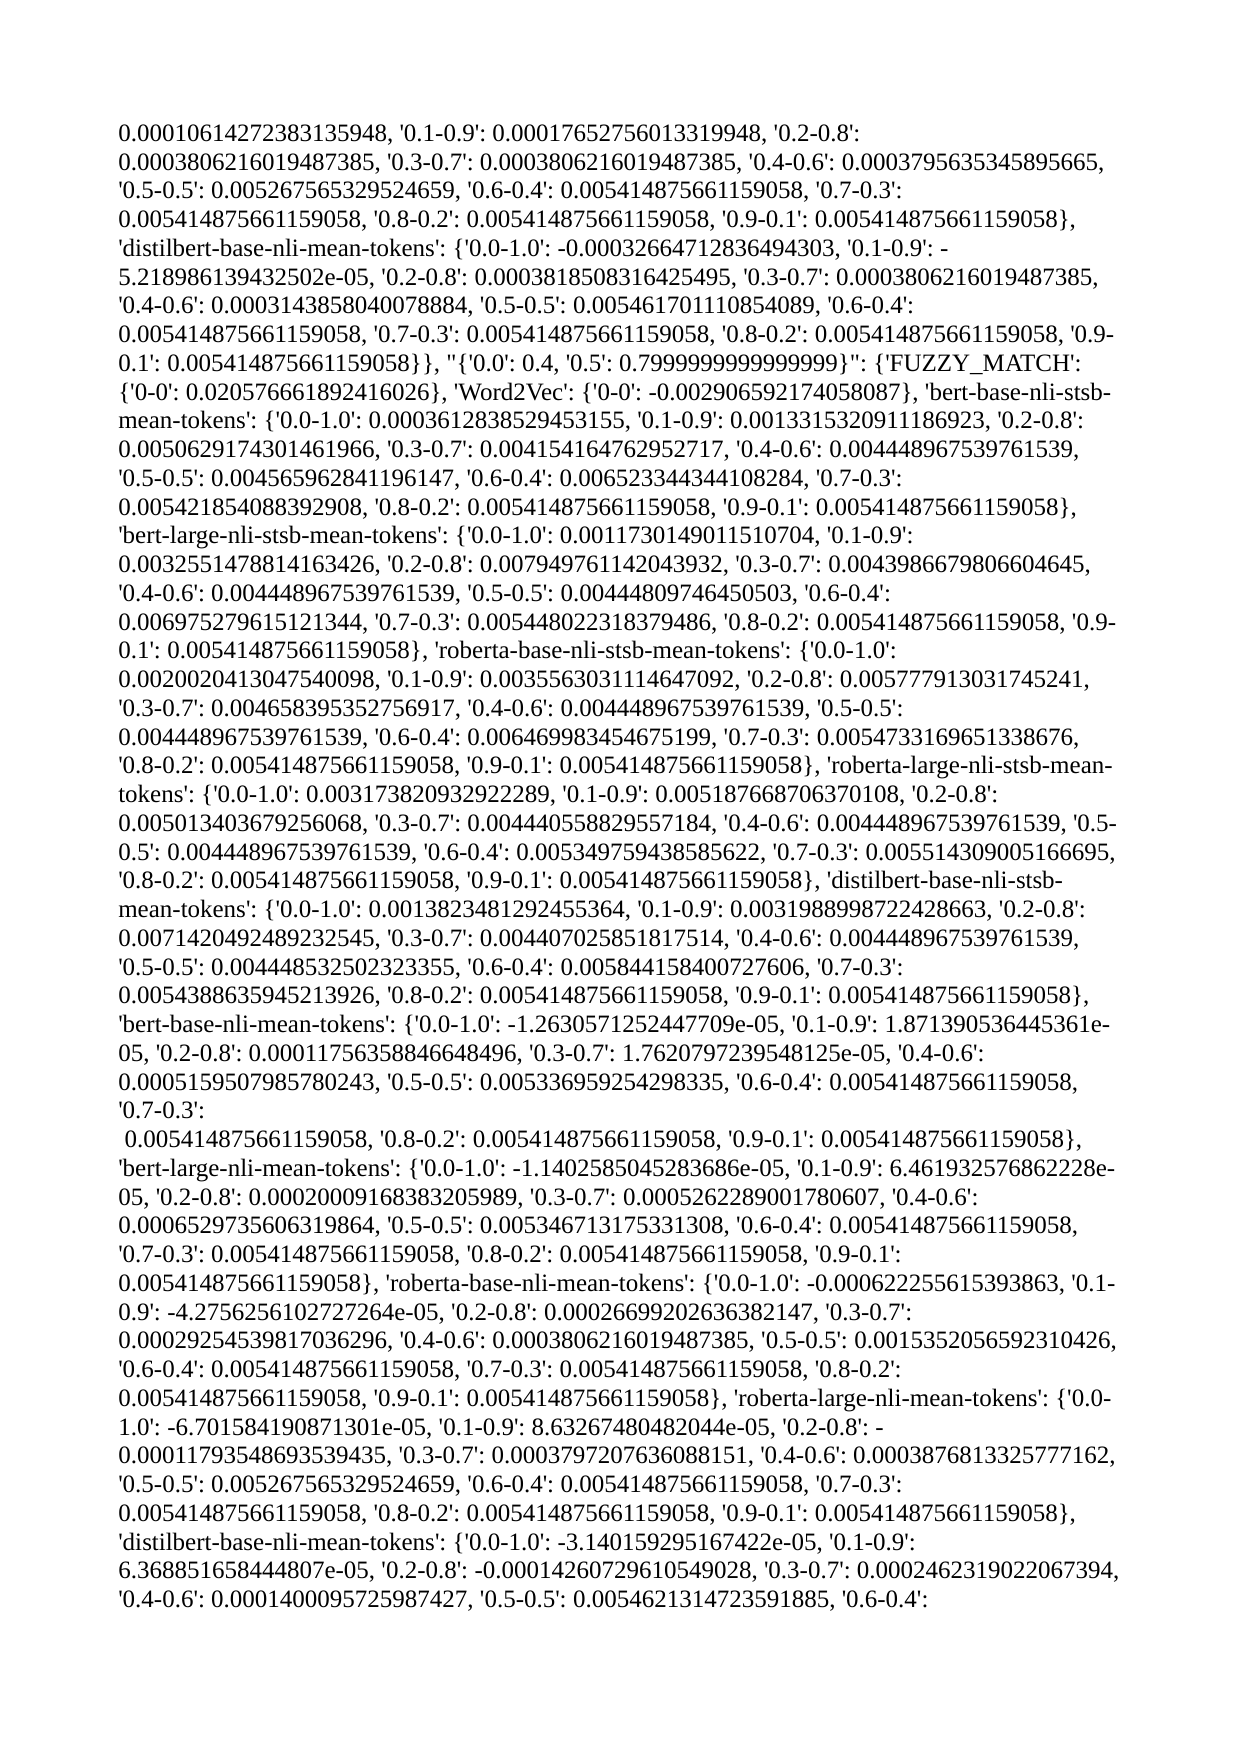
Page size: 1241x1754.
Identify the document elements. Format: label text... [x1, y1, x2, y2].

text 0.005414875661159058, '0.8-0.2': 0.005414875661159058, '0.9-0.1': 0.005414875661159058}, 'bert-large-nli-mean-tokens': {'0.0-1.0': -1.1402585045283686e-05, '0.1-0.9': 6.461932576862228e-05, '0.2-0.8': 0.00020009168383205989, '0.3-0.7': 0.0005262289001780607, '0.4-0.6': 0.0006529735606319864, '0.5-0.5': 0.005346713175331308, '0.6-0.4': 0.005414875661159058, '0.7-0.3': 0.005414875661159058, '0.8-0.2': 0.005414875661159058, '0.9-0.1': 0.005414875661159058}, 'roberta-base-nli-mean-tokens': {'0.0-1.0': -0.000622255615393863, '0.1-0.9': -4.2756256102727264e-05, '0.2-0.8': 0.00026699202636382147, '0.3-0.7': 0.00029254539817036296, '0.4-0.6': 0.0003806216019487385, '0.5-0.5': 0.0015352056592310426, '0.6-0.4': 0.005414875661159058, '0.7-0.3': 0.005414875661159058, '0.8-0.2': 0.005414875661159058, '0.9-0.1': 0.005414875661159058}, 'roberta-large-nli-mean-tokens': {'0.0-1.0': -6.701584190871301e-05, '0.1-0.9': 8.63267480482044e-05, '0.2-0.8': -0.00011793548693539435, '0.3-0.7': 0.0003797207636088151, '0.4-0.6': 0.0003876813325777162, '0.5-0.5': 0.005267565329524659, '0.6-0.4': 0.005414875661159058, '0.7-0.3': 0.005414875661159058, '0.8-0.2': 0.005414875661159058, '0.9-0.1': 0.005414875661159058}, 'distilbert-base-nli-mean-tokens': {'0.0-1.0': -3.140159295167422e-05, '0.1-0.9': 6.368851658444807e-05, '0.2-0.8': -0.00014260729610549028, '0.3-0.7': 0.0002462319022067394, '0.4-0.6': 0.0001400095725987427, '0.5-0.5': 0.0054621314723591885, '0.6-0.4': [118, 1124, 1122, 1613]
text -0.00010614272383135948, '0.1-0.9': 0.00017652756013319948, '0.2-0.8': 0.0003806216019487385, '0.3-0.7': 0.0003806216019487385, '0.4-0.6': 0.0003795635345895665, '0.5-0.5': 0.005267565329524659, '0.6-0.4': 0.005414875661159058, '0.7-0.3': 0.005414875661159058, '0.8-0.2': 0.005414875661159058, '0.9-0.1': 0.005414875661159058}, 'distilbert-base-nli-mean-tokens': {'0.0-1.0': -0.00032664712836494303, '0.1-0.9': -5.218986139432502e-05, '0.2-0.8': 0.0003818508316425495, '0.3-0.7': 0.0003806216019487385, '0.4-0.6': 0.0003143858040078884, '0.5-0.5': 0.005461701110854089, '0.6-0.4': 0.005414875661159058, '0.7-0.3': 0.005414875661159058, '0.8-0.2': 0.005414875661159058, '0.9-0.1': 0.005414875661159058}}, "{'0.0': 0.4, '0.5': 0.7999999999999999}": {'FUZZY_MATCH': {'0-0': 0.020576661892416026}, 'Word2Vec': {'0-0': -0.002906592174058087}, 'bert-base-nli-stsb-mean-tokens': {'0.0-1.0': 0.0003612838529453155, '0.1-0.9': 0.0013315320911186923, '0.2-0.8': 0.0050629174301461966, '0.3-0.7': 0.004154164762952717, '0.4-0.6': 0.004448967539761539, '0.5-0.5': 0.004565962841196147, '0.6-0.4': 0.006523344344108284, '0.7-0.3': 0.005421854088392908, '0.8-0.2': 0.005414875661159058, '0.9-0.1': 0.005414875661159058}, 'bert-large-nli-stsb-mean-tokens': {'0.0-1.0': 0.0011730149011510704, '0.1-0.9': 0.0032551478814163426, '0.2-0.8': 0.007949761142043932, '0.3-0.7': 0.0043986679806604645, '0.4-0.6': 0.004448967539761539, '0.5-0.5': 0.00444809746450503, '0.6-0.4': 0.006975279615121344, '0.7-0.3': 0.005448022318379486, '0.8-0.2': 0.005414875661159058, '0.9-0.1': 0.005414875661159058}, 'roberta-base-nli-stsb-mean-tokens': {'0.0-1.0': 0.0020020413047540098, '0.1-0.9': 0.0035563031114647092, '0.2-0.8': 0.005777913031745241, '0.3-0.7': 0.004658395352756917, '0.4-0.6': 0.004448967539761539, '0.5-0.5': 0.004448967539761539, '0.6-0.4': 0.006469983454675199, '0.7-0.3': 0.0054733169651338676, '0.8-0.2': 0.005414875661159058, '0.9-0.1': 0.005414875661159058}, 'roberta-large-nli-stsb-mean-tokens': {'0.0-1.0': 0.003173820932922289, '0.1-0.9': 0.005187668706370108, '0.2-0.8': 0.005013403679256068, '0.3-0.7': 0.004440558829557184, '0.4-0.6': 0.004448967539761539, '0.5-0.5': 0.004448967539761539, '0.6-0.4': 0.005349759438585622, '0.7-0.3': 0.005514309005166695, '0.8-0.2': 0.005414875661159058, '0.9-0.1': 0.005414875661159058}, 'distilbert-base-nli-stsb-mean-tokens': {'0.0-1.0': 0.0013823481292455364, '0.1-0.9': 0.0031988998722428663, '0.2-0.8': 0.0071420492489232545, '0.3-0.7': 0.004407025851817514, '0.4-0.6': 0.004448967539761539, '0.5-0.5': 0.004448532502323355, '0.6-0.4': 0.005844158400727606, '0.7-0.3': 0.0054388635945213926, '0.8-0.2': 0.005414875661159058, '0.9-0.1': 0.005414875661159058}, 'bert-base-nli-mean-tokens': {'0.0-1.0': -1.2630571252447709e-05, '0.1-0.9': 1.871390536445361e-05, '0.2-0.8': 0.00011756358846648496, '0.3-0.7': 1.7620797239548125e-05, '0.4-0.6': 0.0005159507985780243, '0.5-0.5': 0.005336959254298335, '0.6-0.4': 0.005414875661159058, '0.7-0.3': [118, 118, 1122, 1124]
